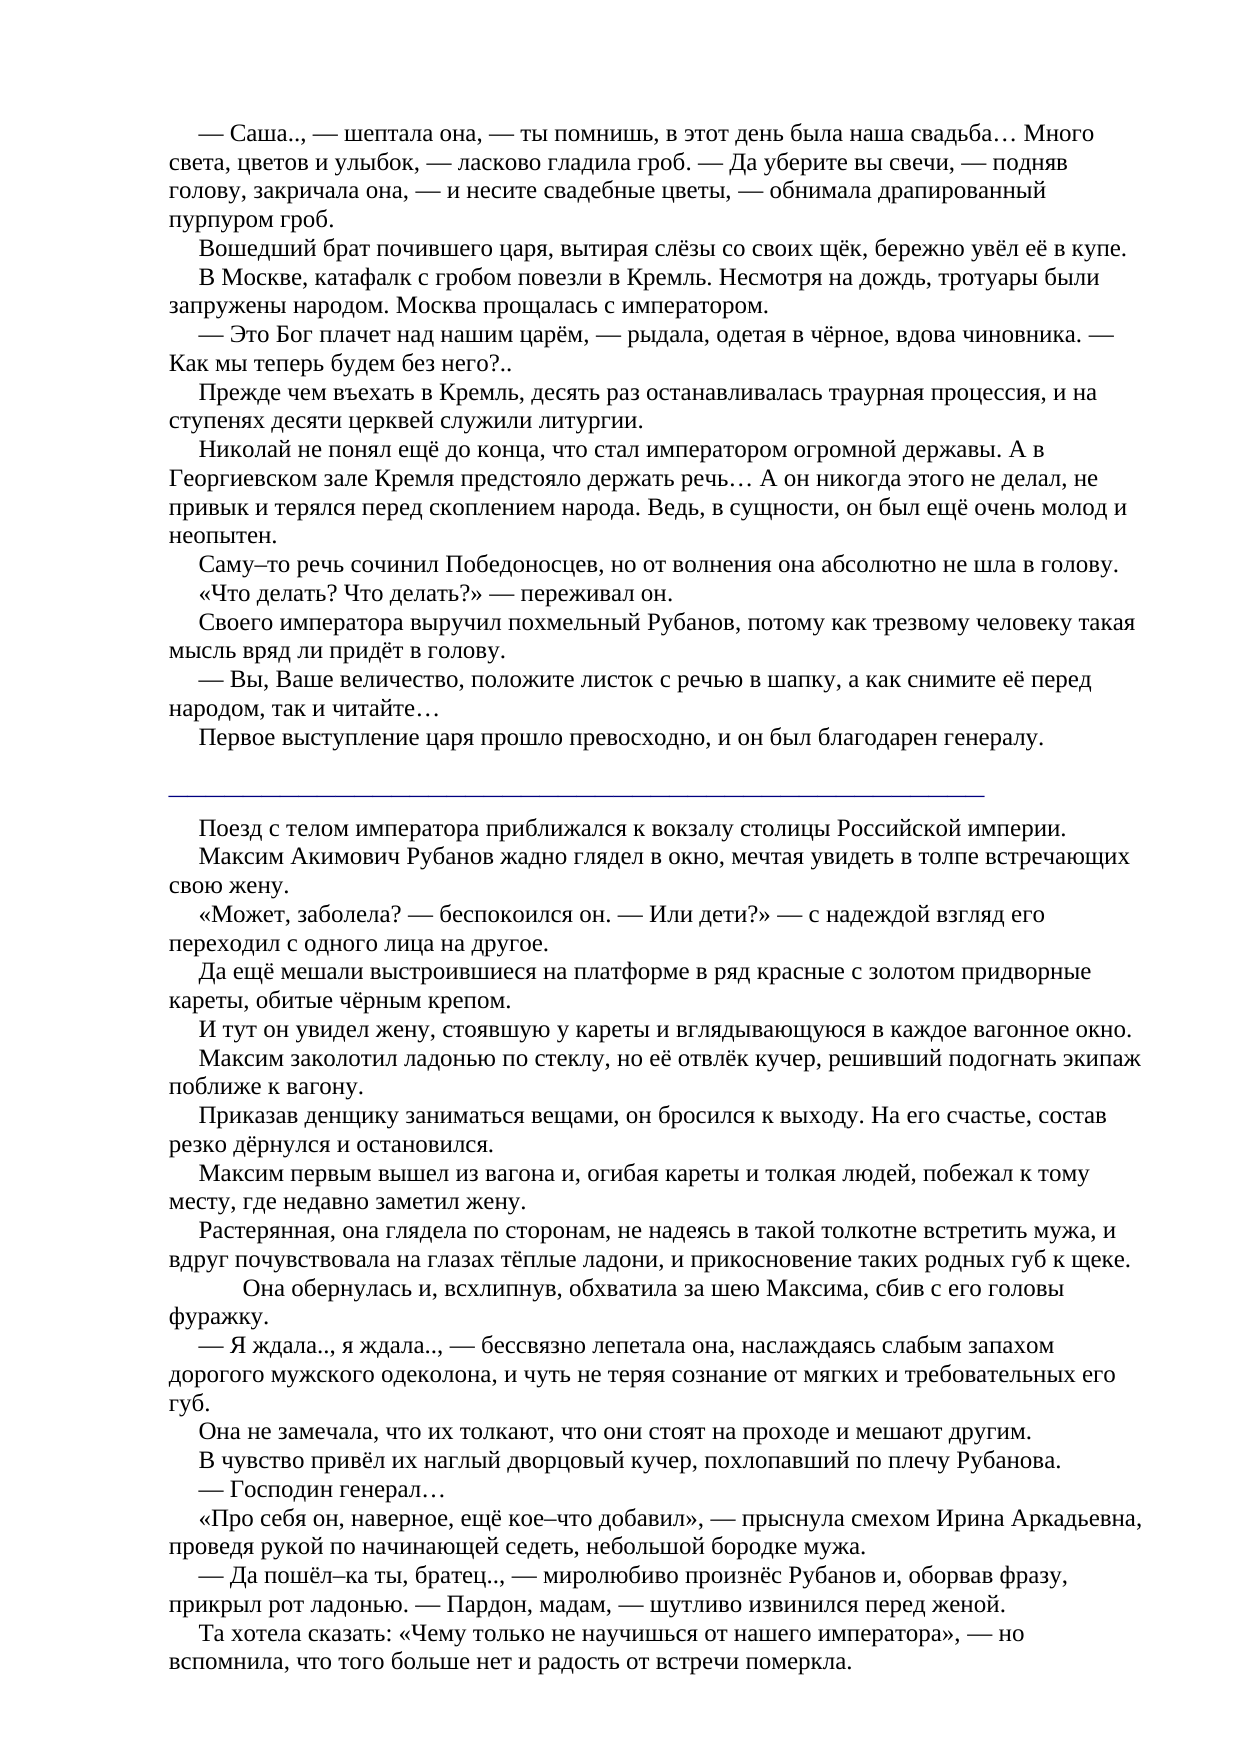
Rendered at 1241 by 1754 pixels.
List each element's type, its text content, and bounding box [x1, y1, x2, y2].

text — Это Бог плачет над нашим царём, — рыдала, одетая в чёрное, вдова чиновника. — Как мы теперь будем без него?.. [169, 319, 1152, 377]
text Она обернулась и, всхлипнув, обхватила за шею Максима, сбив с его головы фуражку. [169, 1273, 1152, 1330]
text — Господин генерал… [169, 1474, 1152, 1503]
text В Москве, катафалк с гробом повезли в Кремль. Несмотря на дождь, тротуары были запружены народом. Москва прощалась с императором. [169, 262, 1152, 319]
text «Про себя он, наверное, ещё кое–что добавил», — прыснула смехом Ирина Аркадьевна, проведя рукой по начинающей седеть, небольшой бородке мужа. [169, 1503, 1152, 1560]
text И тут он увидел жену, стоявшую у кареты и вглядывающуюся в каждое вагонное окно. [169, 1014, 1152, 1043]
text Максим первым вышел из вагона и, огибая кареты и толкая людей, побежал к тому месту, где недавно заметил жену. [169, 1158, 1152, 1215]
text Николай не понял ещё до конца, что стал императором огромной державы. А в Георгиевском зале Кремля предстояло держать речь… А он никогда этого не делал, не привык и терялся перед скоплением народа. Ведь, в сущности, он был ещё очень молод и неопытен. [169, 434, 1152, 549]
text — Саша.., — шептала она, — ты помнишь, в этот день была наша свадьба… Много света, цветов и улыбок, — ласково гладила гроб. — Да уберите вы свечи, — подняв голову, закричала она, — и несите свадебные цветы, — обнимала драпированный пурпуром гроб. [169, 118, 1152, 233]
text — Вы, Ваше величество, положите листок с речью в шапку, а как снимите её перед народом, так и читайте… [169, 664, 1152, 722]
text Максим Акимович Рубанов жадно глядел в окно, мечтая увидеть в толпе встречающих свою жену. [169, 841, 1152, 899]
text Прежде чем въехать в Кремль, десять раз останавливалась траурная процессия, и на ступенях десяти церквей служили литургии. [169, 377, 1152, 434]
text — Я ждала.., я ждала.., — бессвязно лепетала она, наслаждаясь слабым запахом дорогого мужского одеколона, и чуть не теряя сознание от мягких и требовательных его губ. [169, 1330, 1152, 1416]
text Приказав денщику заниматься вещами, он бросился к выходу. На его счастье, состав резко дёрнулся и остановился. [169, 1100, 1152, 1158]
text Вошедший брат почившего царя, вытирая слёзы со своих щёк, бережно увёл её в купе. [169, 233, 1152, 262]
text В чувство привёл их наглый дворцовый кучер, похлопавший по плечу Рубанова. [169, 1445, 1152, 1474]
text «Может, заболела? — беспокоился он. — Или дети?» — с надеждой взгляд его переходил с одного лица на другое. [169, 899, 1152, 956]
text Она не замечала, что их толкают, что они стоят на проходе и мешают другим. [169, 1416, 1152, 1445]
text Растерянная, она глядела по сторонам, не надеясь в такой толкотне встретить мужа, и вдруг почувствовала на глазах тёплые ладони, и прикосновение таких родных губ к щеке. [169, 1215, 1152, 1273]
text Поезд с телом императора приближался к вокзалу столицы Российской империи. [169, 813, 1152, 841]
text Да ещё мешали выстроившиеся на платформе в ряд красные с золотом придворные кареты, обитые чёрным крепом. [169, 956, 1152, 1014]
text «Что делать? Что делать?» — переживал он. [169, 578, 1152, 607]
text Первое выступление царя прошло превосходно, и он был благодарен генералу. [169, 722, 1152, 751]
subtitle ____________________________________________ [169, 762, 1152, 801]
text Максим заколотил ладонью по стеклу, но её отвлёк кучер, решивший подогнать экипаж поближе к вагону. [169, 1043, 1152, 1100]
text — Да пошёл–ка ты, братец.., — миролюбиво произнёс Рубанов и, оборвав фразу, прикрыл рот ладонью. — Пардон, мадам, — шутливо извинился перед женой. [169, 1560, 1152, 1618]
text Своего императора выручил похмельный Рубанов, потому как трезвому человеку такая мысль вряд ли придёт в голову. [169, 607, 1152, 664]
text Та хотела сказать: «Чему только не научишься от нашего императора», — но вспомнила, что того больше нет и радость от встречи померкла. [169, 1618, 1152, 1675]
text Саму–то речь сочинил Победоносцев, но от волнения она абсолютно не шла в голову. [169, 549, 1152, 578]
